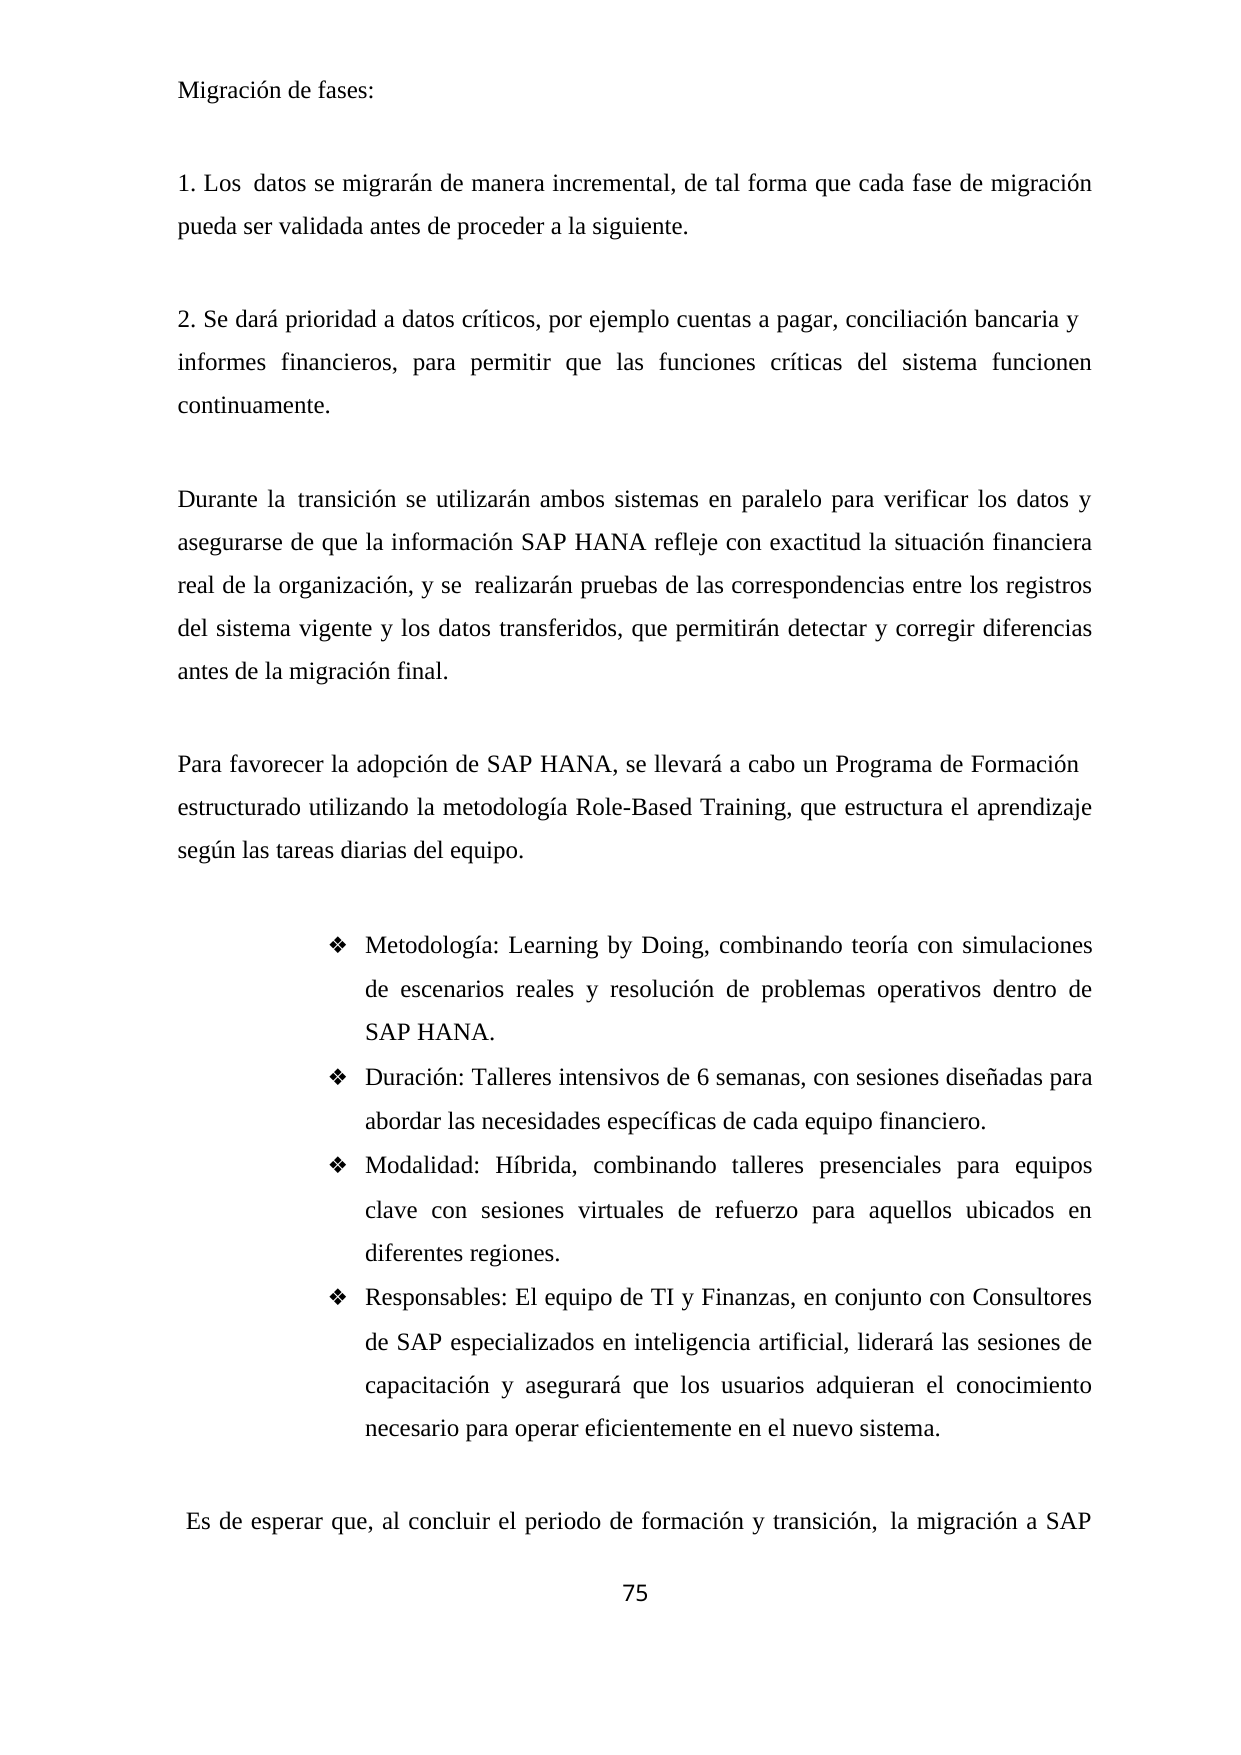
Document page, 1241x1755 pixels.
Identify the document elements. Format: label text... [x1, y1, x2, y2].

text Durante la transición se utilizarán ambos sistemas en paralelo para verificar los datos y asegurarse de que la información SAP HANA refleje con exactitud la situación financiera real de la organización, y se realizarán pruebas de las correspondencias entre los registros del sistema vigente y los datos transferidos, que permitirán detectar y corregir diferencias antes de la migración final. [177, 484, 1093, 685]
list Responsables: El equipo de TI y Finanzas, en conjunto con Consultores de SAP especializados en inteligencia artificial, liderará las sesiones de capacitación y asegurará que los usuarios adquieran el conocimiento necesario para operar eficientemente en el nuevo sistema. [327, 1281, 1093, 1442]
list Metodología: Learning by Doing, combinando teoría con simulaciones de escenarios reales y resolución de problemas operativos dentro de SAP HANA. [327, 929, 1093, 1046]
text 2. Se dará prioridad a datos críticos, por ejemplo cuentas a pagar, conciliación bancaria y informes financieros, para permitir que las funciones críticas del sistema funcionen continuamente. [177, 304, 1093, 419]
text Migración de fases: [177, 75, 1093, 104]
list Duración: Talleres intensivos de 6 semanas, con sesiones diseñadas para abordar las necesidades específicas de cada equipo financiero. [327, 1061, 1093, 1135]
list Modalidad: Híbrida, combinando talleres presenciales para equipos clave con sesiones virtuales de refuerzo para aquellos ubicados en diferentes regiones. [327, 1149, 1093, 1267]
text Para favorecer la adopción de SAP HANA, se llevará a cabo un Programa de Formación estructurado utilizando la metodología Role-Based Training, que estructura el aprendizaje según las tareas diarias del equipo. [177, 749, 1093, 864]
text Es de esperar que, al concluir el periodo de formación y transición, la migración a SAP [177, 1506, 1093, 1535]
text 1. Los datos se migrarán de manera incremental, de tal forma que cada fase de migración pueda ser validada antes de proceder a la siguiente. [177, 168, 1093, 240]
